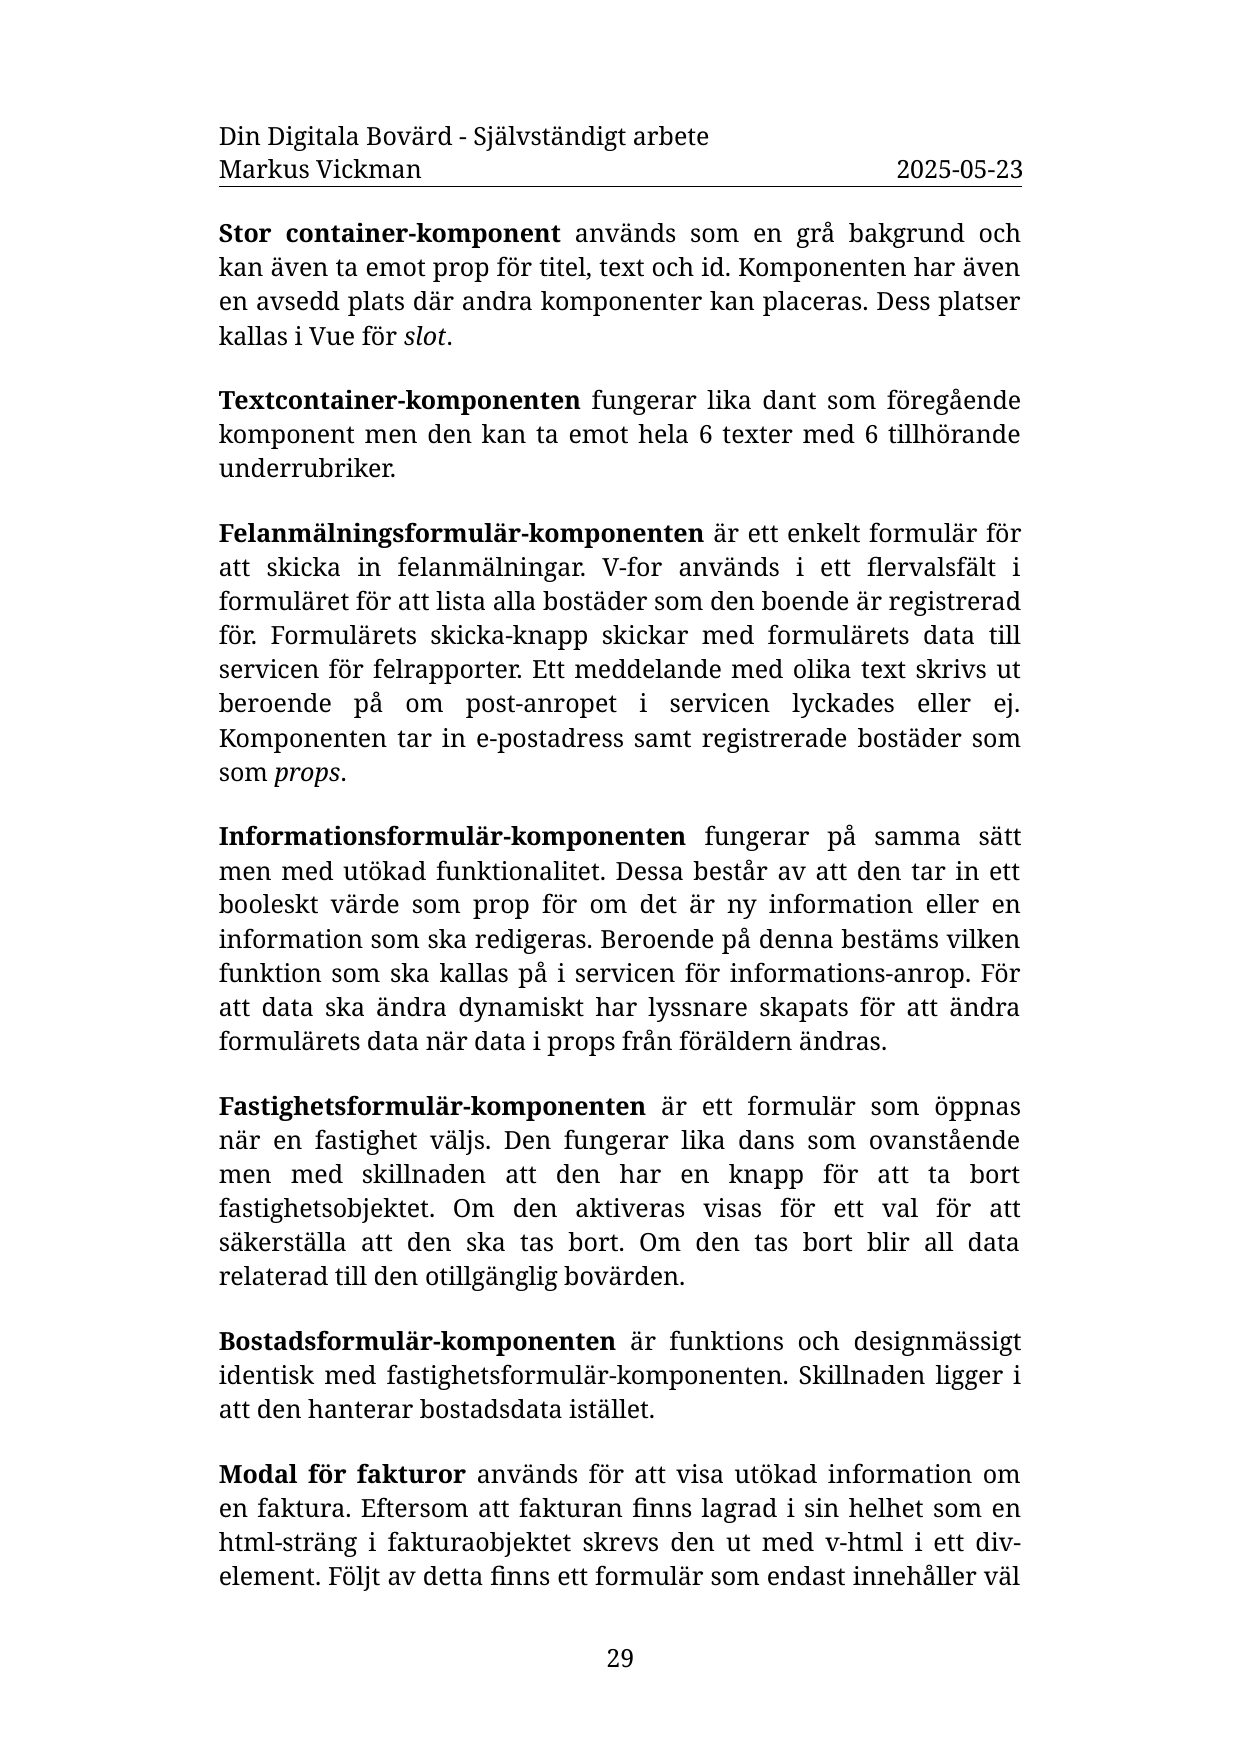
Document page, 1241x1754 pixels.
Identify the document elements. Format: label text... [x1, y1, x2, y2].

text Textcontainer-komponenten fungerar lika dant som föregående komponent men den kan ta emot hela 6 texter med 6 tillhörande underrubriker. [218, 383, 1022, 485]
text Felanmälningsformulär-komponenten är ett enkelt formulär för att skicka in felanmälningar. V-for används i ett flervalsfält i formuläret för att lista alla bostäder som den boende är registrerad för. Formulärets skicka-knapp skickar med formulärets data till servicen för felrapporter. Ett meddelande med olika text skrivs ut beroende på om post-anropet i servicen lyckades eller ej. Komponenten tar in e-postadress samt registrerade bostäder som som props. [218, 516, 1022, 788]
text Fastighetsformulär-komponenten är ett formulär som öppnas när en fastighet väljs. Den fungerar lika dans som ovanstående men med skillnaden att den har en knapp för att ta bort fastighetsobjektet. Om den aktiveras visas för ett val för att säkerställa att den ska tas bort. Om den tas bort blir all data relaterad till den otillgänglig bovärden. [218, 1088, 1022, 1293]
text Stor container-komponent används som en grå bakgrund och kan även ta emot prop för titel, text och id. Komponenten har även en avsedd plats där andra komponenter kan placeras. Dess platser kallas i Vue för slot. [218, 216, 1022, 352]
text Bostadsformulär-komponenten är funktions och designmässigt identisk med fastighetsformulär-komponenten. Skillnaden ligger i att den hanterar bostadsdata istället. [218, 1323, 1022, 1426]
text Modal för fakturor används för att visa utökad information om en faktura. Eftersom att fakturan finns lagrad i sin helhet som en html-sträng i fakturaobjektet skrevs den ut med v-html i ett div-element. Följt av detta finns ett formulär som endast innehåller väl [218, 1456, 1022, 1592]
text Informationsformulär-komponenten fungerar på samma sätt men med utökad funktionalitet. Dessa består av att den tar in ett booleskt värde som prop för om det är ny information eller en information som ska redigeras. Beroende på denna bestäms vilken funktion som ska kallas på i servicen för informations-anrop. För att data ska ändra dynamiskt har lyssnare skapats för att ändra formulärets data när data i props från föräldern ändras. [218, 819, 1022, 1057]
